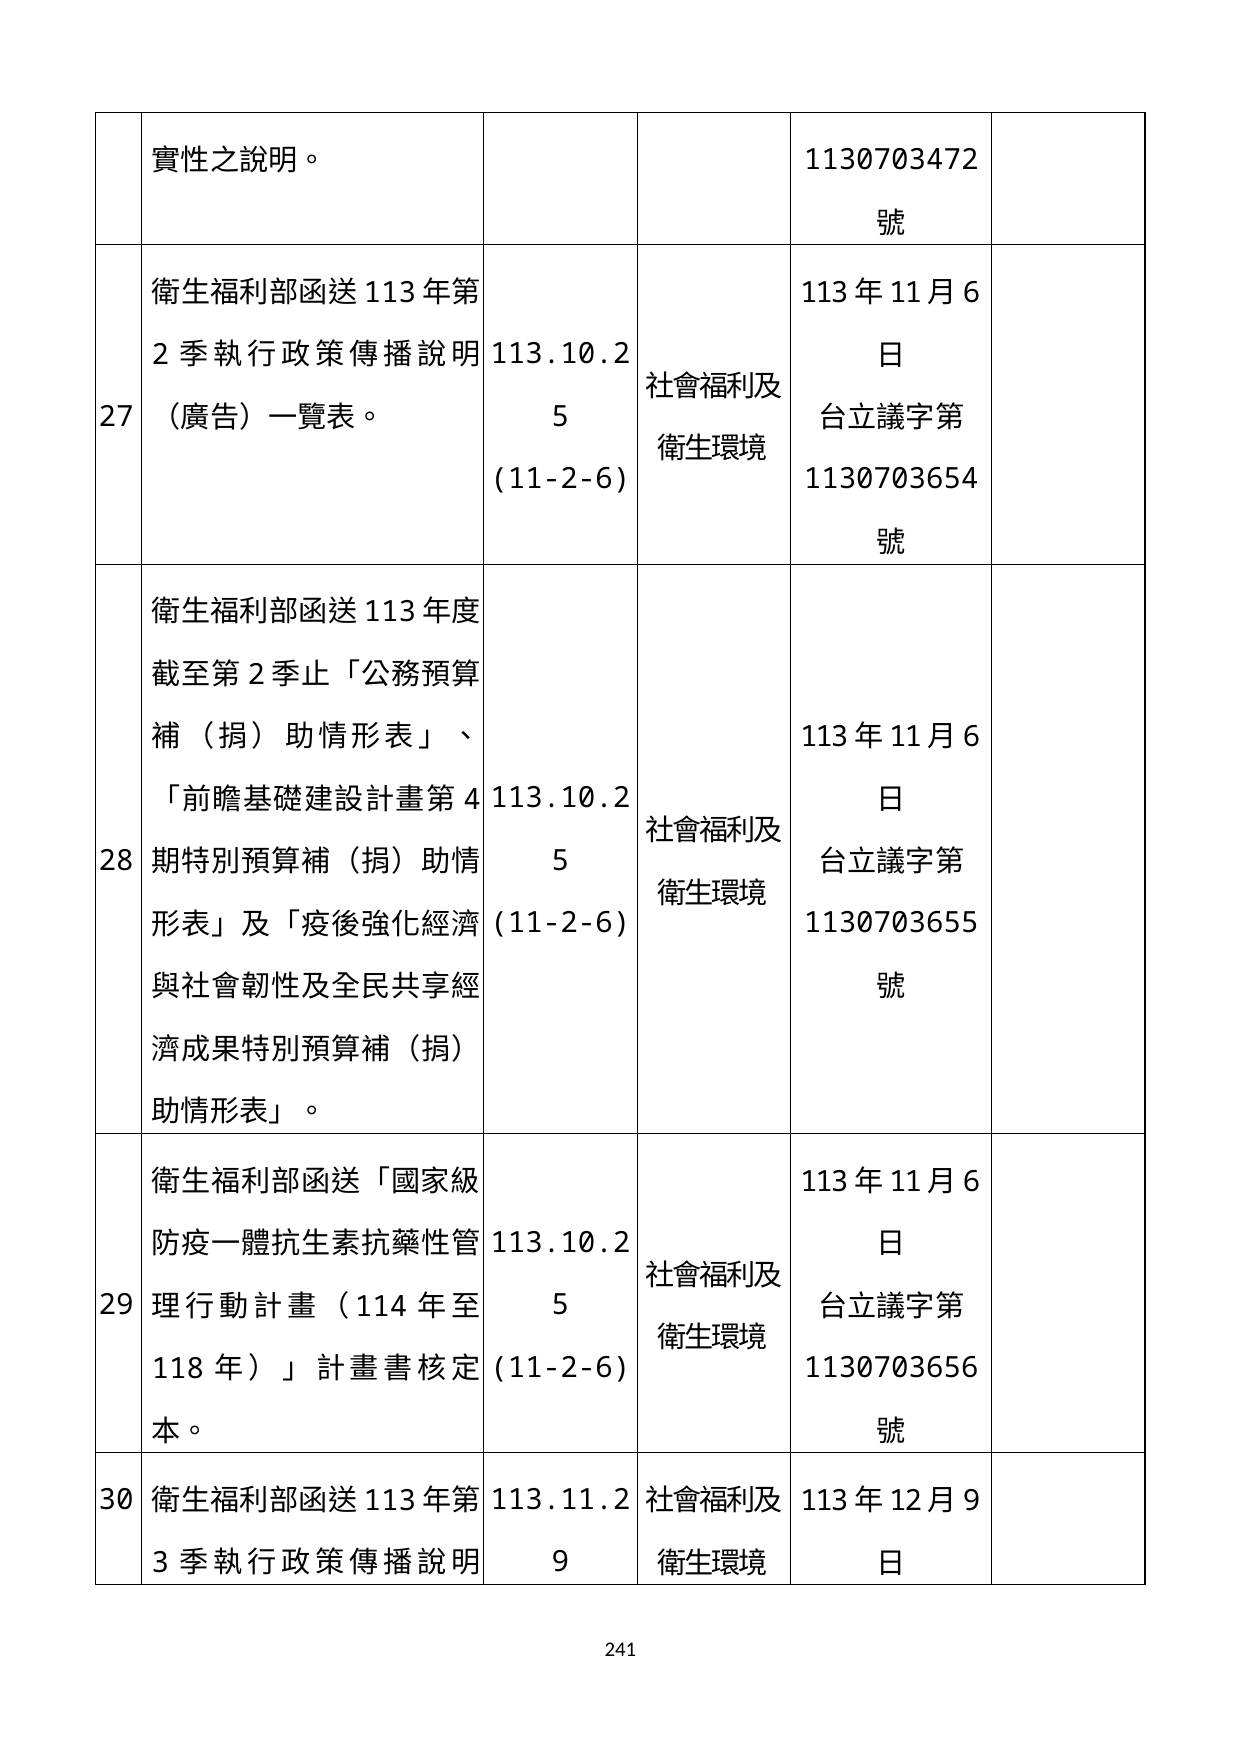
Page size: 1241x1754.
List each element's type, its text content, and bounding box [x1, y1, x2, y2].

table_cell [992, 1453, 1144, 1584]
table_cell 113年12月9日 [791, 1453, 991, 1584]
table_cell 衛生福利部函送113年第2季執行政策傳播說明（廣告）一覽表。 [142, 245, 483, 563]
table_cell 社會福利及衛生環境 [638, 1134, 790, 1452]
table_cell 社會福利及衛生環境 [638, 1453, 790, 1584]
table_cell 113.10.25 (11-2-6) [484, 565, 637, 1133]
table_cell 113年11月6日 台立議字第1130703656號 [791, 1134, 991, 1452]
table_cell [96, 565, 141, 1133]
table_cell [992, 1134, 1144, 1452]
table_cell 113年11月6日 台立議字第1130703654號 [791, 245, 991, 563]
table_cell 社會福利及衛生環境 [638, 565, 790, 1133]
table_cell [484, 113, 637, 244]
table_cell 衛生福利部函送113年度截至第2季止「公務預算補（捐）助情形表」、「前瞻基礎建設計畫第4期特別預算補（捐）助情形表」及「疫後強化經濟與社會韌性及全民共享經濟成果特別預算補（捐）助情形表」。 [142, 565, 483, 1133]
table_cell 1130703472號 [791, 113, 991, 244]
table_cell [992, 245, 1144, 563]
table_cell [96, 245, 141, 563]
table_cell [96, 1453, 141, 1584]
table_cell [992, 565, 1144, 1133]
table_cell 衛生福利部函送「國家級防疫一體抗生素抗藥性管理行動計畫（114年至118年）」計畫書核定本。 [142, 1134, 483, 1452]
table_cell [96, 113, 141, 244]
table_cell 衛生福利部函送113年第3季執行政策傳播說明 [142, 1453, 483, 1584]
table_cell 113.10.25 (11-2-6) [484, 245, 637, 563]
table_cell 113年11月6日 台立議字第1130703655號 [791, 565, 991, 1133]
table_cell 實性之說明。 [142, 113, 483, 244]
table_cell 社會福利及衛生環境 [638, 245, 790, 563]
table_cell [96, 1134, 141, 1452]
table_cell 113.11.29 [484, 1453, 637, 1584]
table_cell [638, 113, 790, 244]
table_cell 113.10.25 (11-2-6) [484, 1134, 637, 1452]
table_cell [992, 113, 1144, 244]
